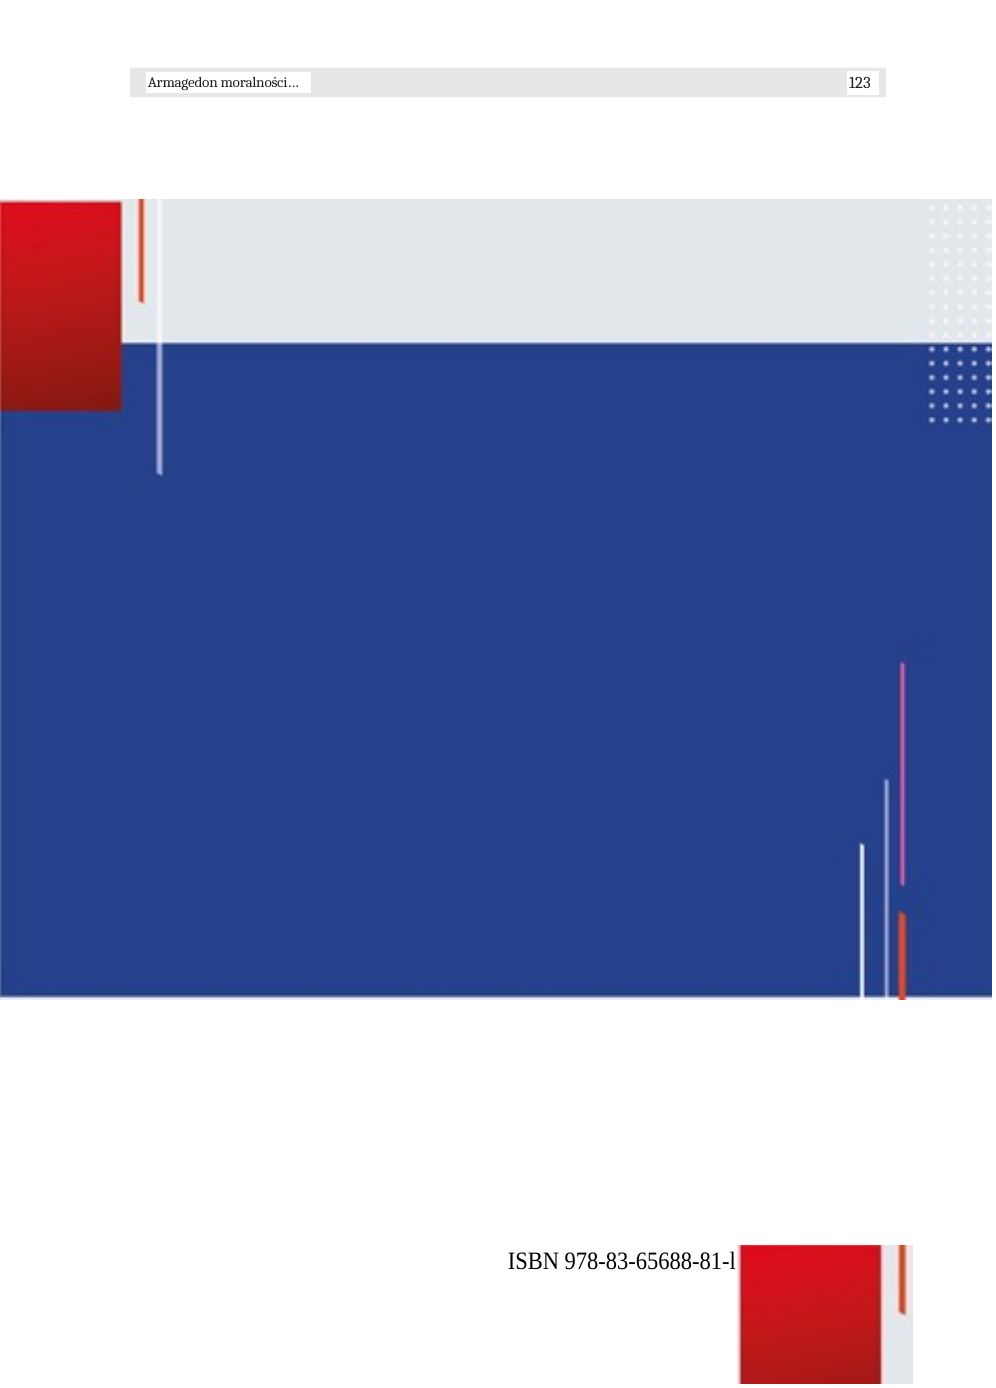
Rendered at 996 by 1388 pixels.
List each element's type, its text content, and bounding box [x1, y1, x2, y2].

subtitle ISBN 978-83-65688-81-l [508, 1246, 737, 1275]
